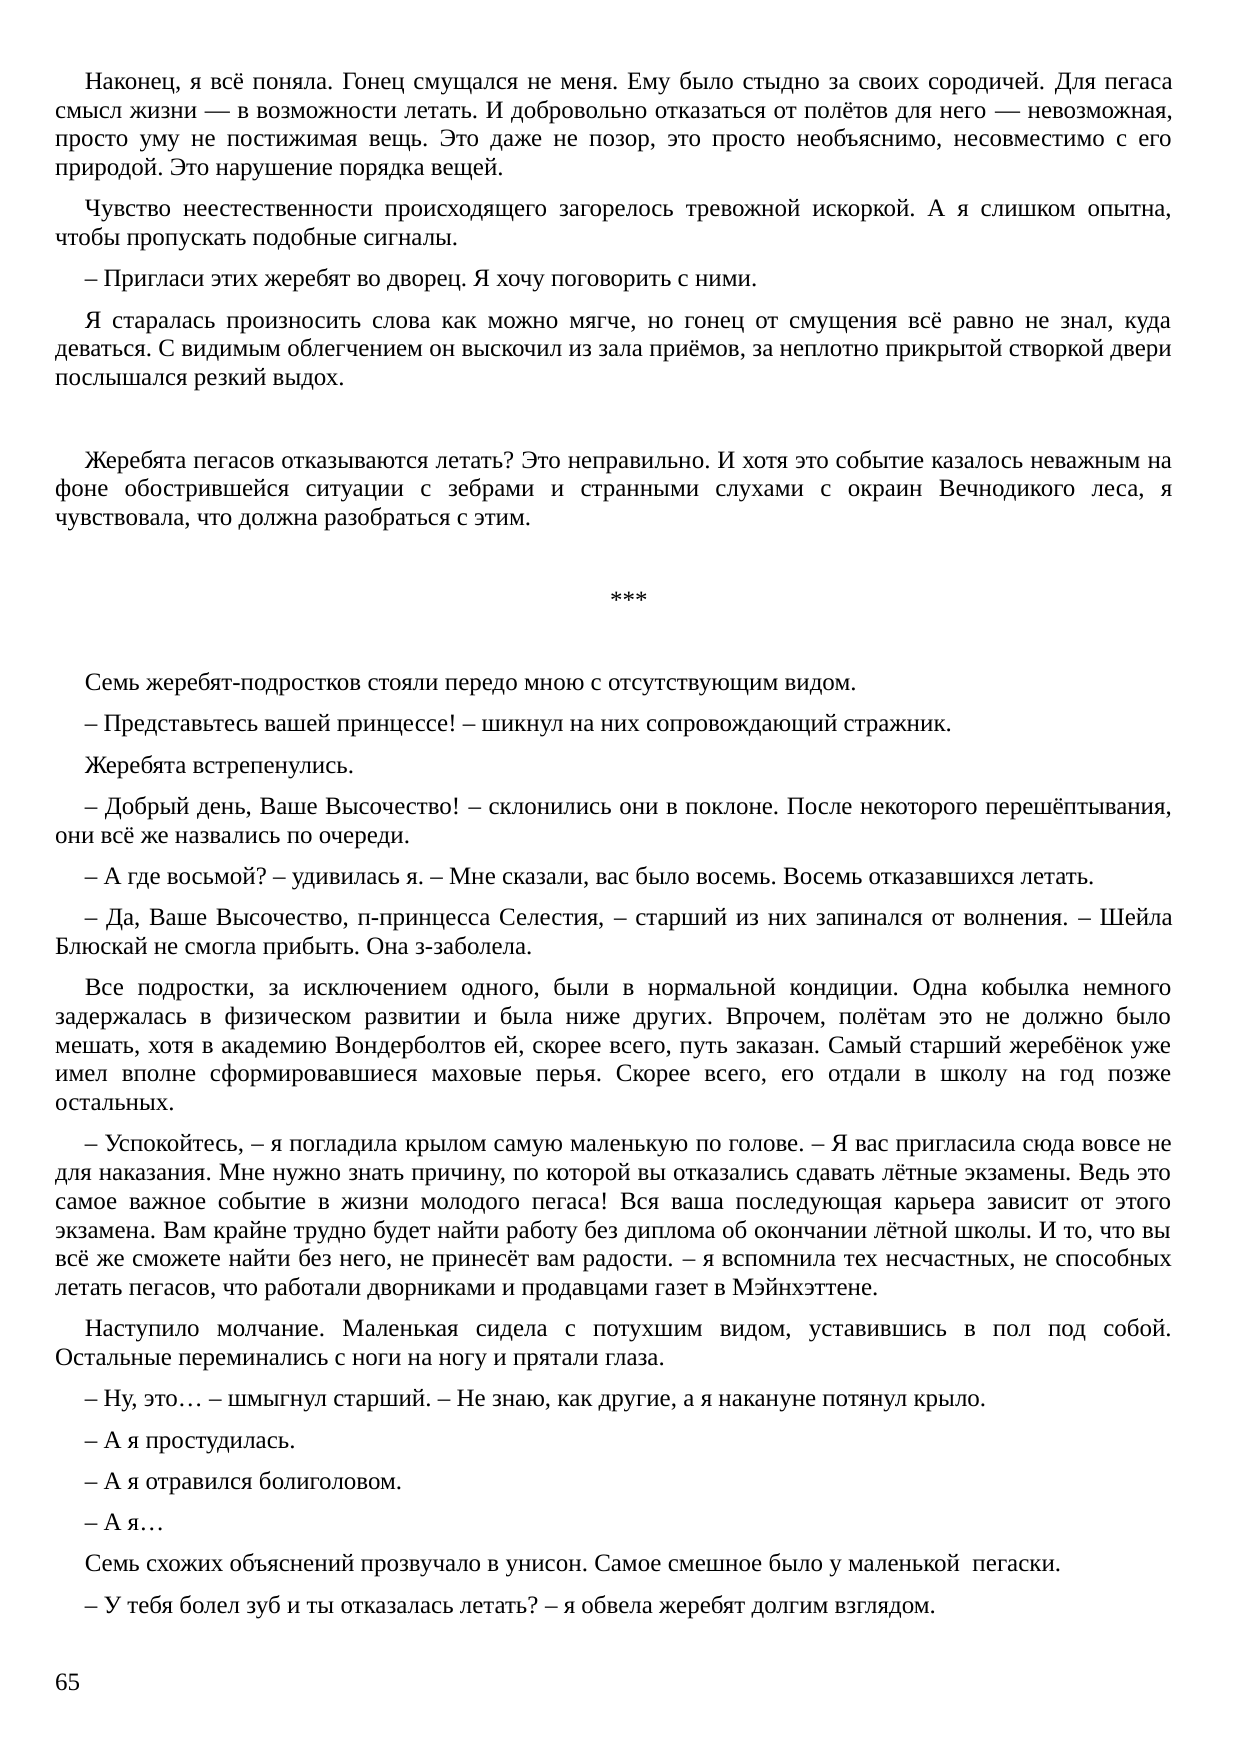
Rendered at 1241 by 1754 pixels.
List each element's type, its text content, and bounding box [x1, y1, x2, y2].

text Наступило молчание. Маленькая сидела с потухшим видом, уставившись в пол под собой. Остальные переминались с ноги на ногу и прятали глаза. [55, 1313, 1173, 1371]
text – Да, Ваше Высочество, п-принцесса Селестия, – старший из них запинался от волнения. – Шейла Блюскай не смогла прибыть. Она з-заболела. [55, 902, 1173, 960]
text – Представьтесь вашей принцессе! – шикнул на них сопровождающий стражник. [55, 708, 1173, 737]
text Чувство неестественности происходящего загорелось тревожной искоркой. А я слишком опытна, чтобы пропускать подобные сигналы. [55, 193, 1173, 251]
text Жеребята пегасов отказываются летать? Это неправильно. И хотя это событие казалось неважным на фоне обострившейся ситуации с зебрами и странными слухами с окраин Вечнодикого леса, я чувствовала, что должна разобраться с этим. [55, 445, 1173, 531]
text Семь схожих объяснений прозвучало в унисон. Самое смешное было у маленькой пегаски. [55, 1548, 1173, 1577]
text Жеребята встрепенулись. [55, 750, 1173, 778]
text – У тебя болел зуб и ты отказалась летать? – я обвела жеребят долгим взглядом. [55, 1590, 1173, 1618]
text *** [55, 585, 1173, 613]
text – Успокойтесь, – я погладила крылом самую маленькую по голове. – Я вас пригласила сюда вовсе не для наказания. Мне нужно знать причину, по которой вы отказались сдавать лётные экзамены. Ведь это самое важное событие в жизни молодого пегаса! Вся ваша последующая карьера зависит от этого экзамена. Вам крайне трудно будет найти работу без диплома об окончании лётной школы. И то, что вы всё же сможете найти без него, не принесёт вам радости. – я вспомнила тех несчастных, не способных летать пегасов, что работали дворниками и продавцами газет в Мэйнхэттене. [55, 1128, 1173, 1301]
text Семь жеребят-подростков стояли передо мною с отсутствующим видом. [55, 667, 1173, 696]
text – Ну, это… – шмыгнул старший. – Не знаю, как другие, а я накануне потянул крыло. [55, 1383, 1173, 1412]
text Наконец, я всё поняла. Гонец смущался не меня. Ему было стыдно за своих сородичей. Для пегаса смысл жизни — в возможности летать. И добровольно отказаться от полётов для него — невозможная, просто уму не постижимая вещь. Это даже не позор, это просто необъяснимо, несовместимо с его природой. Это нарушение порядка вещей. [55, 66, 1173, 181]
text Я старалась произносить слова как можно мягче, но гонец от смущения всё равно не знал, куда деваться. С видимым облегчением он выскочил из зала приёмов, за неплотно прикрытой створкой двери послышался резкий выдох. [55, 305, 1173, 391]
text – А я простудилась. [55, 1425, 1173, 1453]
text – А я… [55, 1507, 1173, 1536]
text – Пригласи этих жеребят во дворец. Я хочу поговорить с ними. [55, 263, 1173, 292]
text – А я отравился болиголовом. [55, 1466, 1173, 1495]
text – Добрый день, Ваше Высочество! – склонились они в поклоне. После некоторого перешёптывания, они всё же назвались по очереди. [55, 791, 1173, 848]
text – А где восьмой? – удивилась я. – Мне сказали, вас было восемь. Восемь отказавшихся летать. [55, 861, 1173, 890]
text Все подростки, за исключением одного, были в нормальной кондиции. Одна кобылка немного задержалась в физическом развитии и была ниже других. Впрочем, полётам это не должно было мешать, хотя в академию Вондерболтов ей, скорее всего, путь заказан. Самый старший жеребёнок уже имел вполне сформировавшиеся маховые перья. Скорее всего, его отдали в школу на год позже остальных. [55, 972, 1173, 1116]
